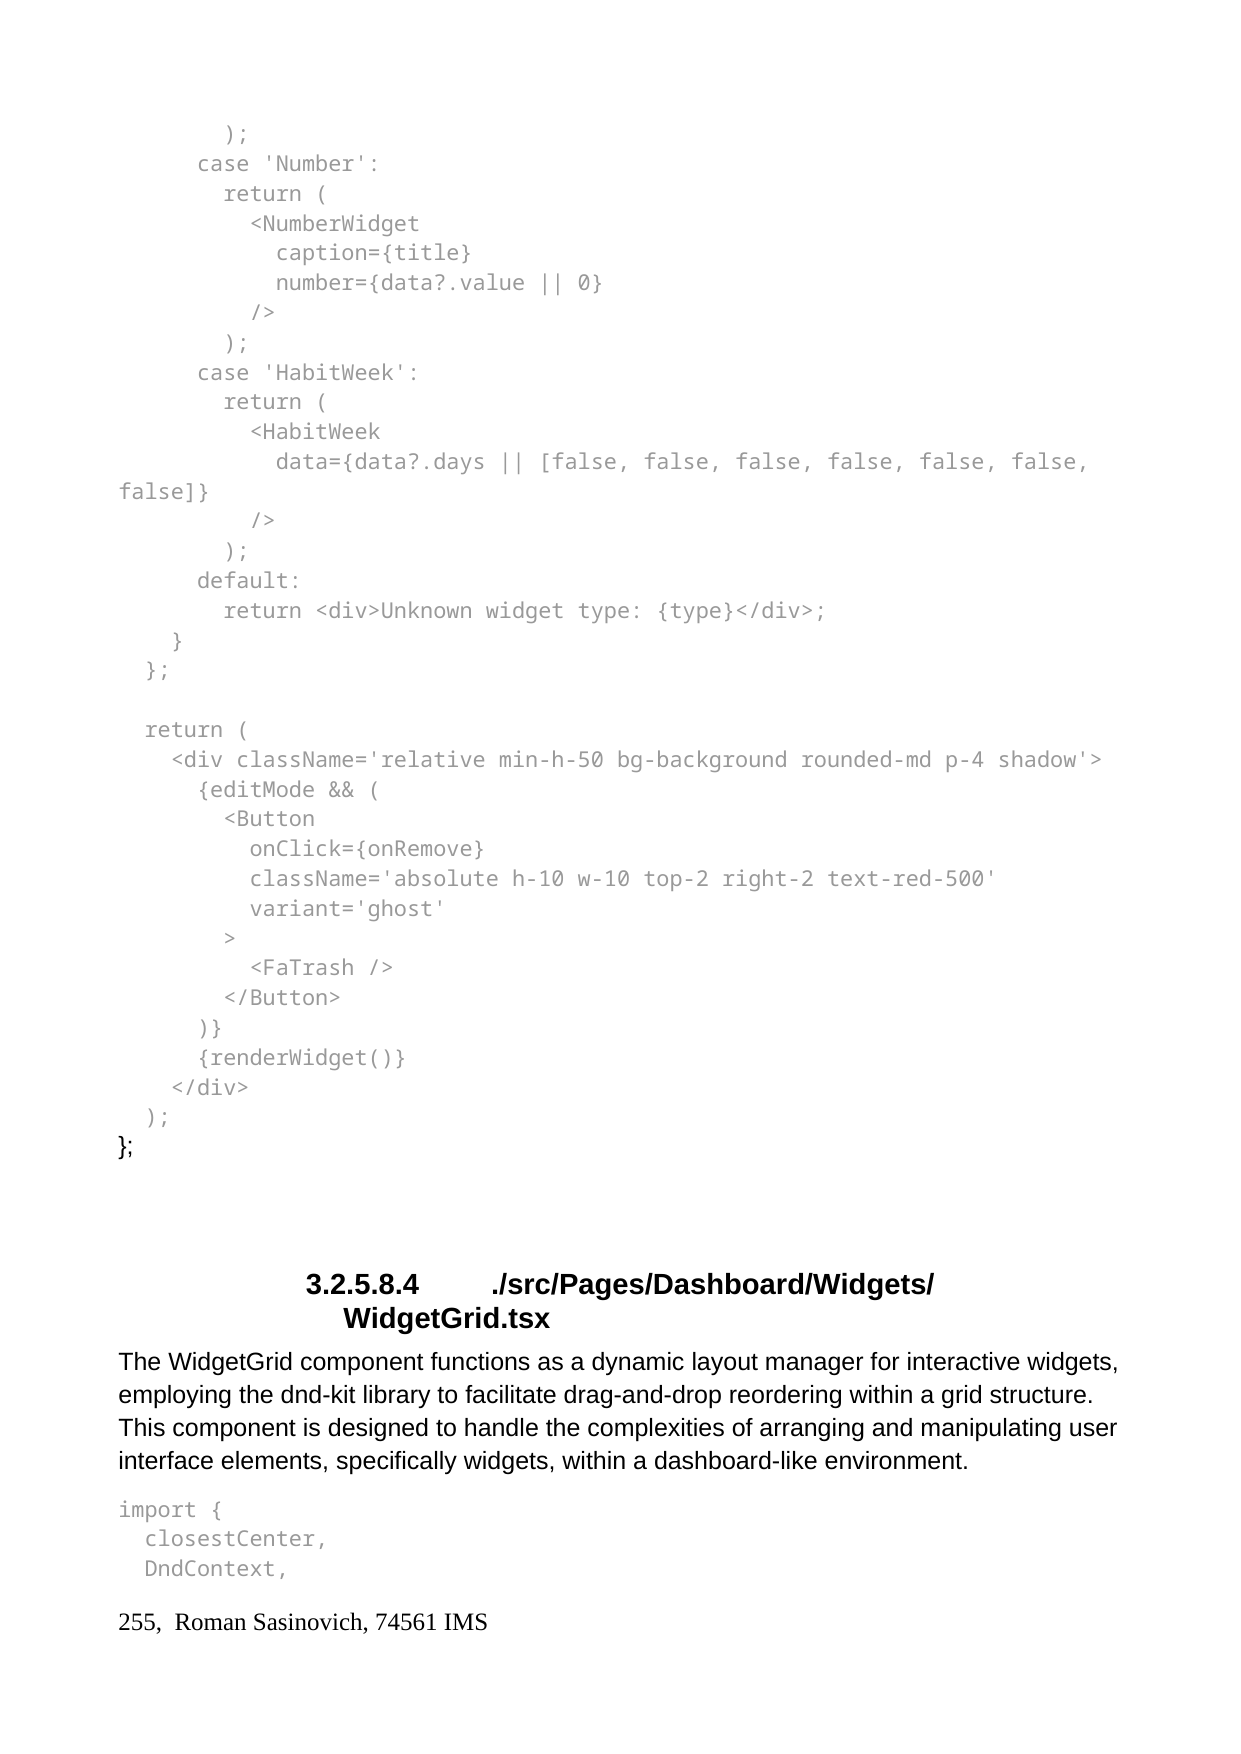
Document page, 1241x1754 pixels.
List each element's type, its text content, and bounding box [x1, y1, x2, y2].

text <HabitWeek [118, 416, 1122, 446]
text <div className='relative min-h-50 bg-background rounded-md p-4 shadow'> [118, 744, 1122, 773]
text }; [118, 1131, 1122, 1160]
text DndContext, [118, 1553, 1122, 1583]
text {editMode && ( [118, 773, 1122, 803]
text The WidgetGrid component functions as a dynamic layout manager for interactive widgets, employing the dnd-kit library to facilitate drag-and-drop reordering within a grid structure. This component is designed to handle the complexities of arranging and manipulating user interface elements, specifically widgets, within a dashboard-like environment. [118, 1347, 1122, 1475]
text ); [118, 118, 1122, 148]
text closestCenter, [118, 1523, 1122, 1553]
text <NumberWidget [118, 207, 1122, 237]
text </div> [118, 1071, 1122, 1101]
text {renderWidget()} [118, 1042, 1122, 1071]
text case 'Number': [118, 148, 1122, 178]
text </Button> [118, 982, 1122, 1012]
text className='absolute h-10 w-10 top-2 right-2 text-red-500' [118, 863, 1122, 893]
text ); [118, 1101, 1122, 1131]
text default: [118, 565, 1122, 595]
subtitle ./src/Pages/Dashboard/Widgets/WidgetGrid.tsx [306, 1267, 1122, 1334]
text ); [118, 327, 1122, 356]
text onClick={onRemove} [118, 833, 1122, 863]
text } [118, 624, 1122, 654]
text <Button [118, 803, 1122, 833]
text )} [118, 1012, 1122, 1042]
text caption={title} [118, 237, 1122, 267]
text case 'HabitWeek': [118, 356, 1122, 386]
text > [118, 922, 1122, 952]
text /> [118, 505, 1122, 535]
text return <div>Unknown widget type: {type}</div>; [118, 595, 1122, 624]
text variant='ghost' [118, 893, 1122, 922]
text ); [118, 535, 1122, 565]
text <FaTrash /> [118, 952, 1122, 982]
text number={data?.value || 0} [118, 267, 1122, 297]
text }; [118, 654, 1122, 684]
text return ( [118, 386, 1122, 416]
text return ( [118, 178, 1122, 207]
text /> [118, 297, 1122, 327]
text import { [118, 1493, 1122, 1523]
text return ( [118, 714, 1122, 744]
text data={data?.days || [false, false, false, false, false, false, false]} [118, 446, 1122, 505]
